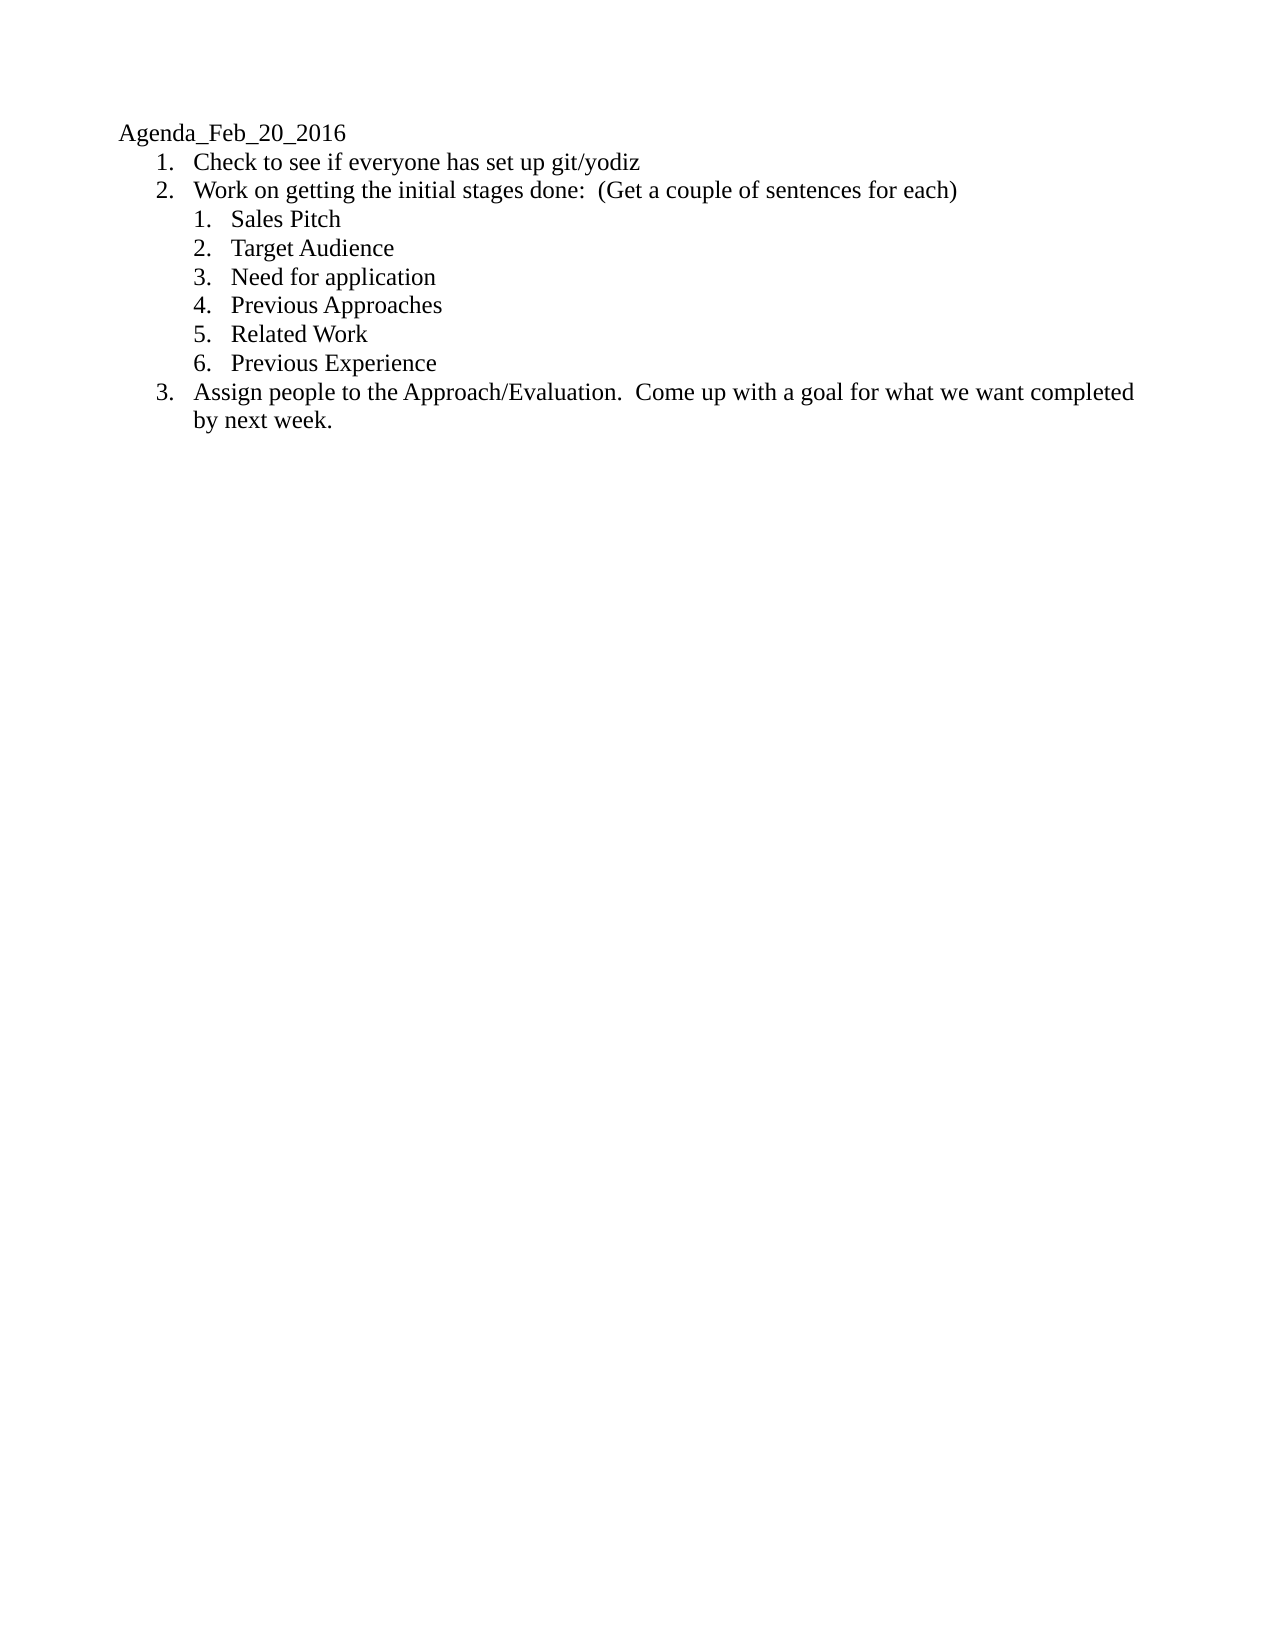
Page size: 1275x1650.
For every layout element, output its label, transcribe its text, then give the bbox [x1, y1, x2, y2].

list Previous Approaches [193, 291, 1157, 319]
list Assign people to the Approach/Evaluation. Come up with a goal for what we want completed by next week. [156, 377, 1157, 434]
list Work on getting the initial stages done: (Get a couple of sentences for each) [156, 176, 1157, 204]
list Check to see if everyone has set up git/yodiz [156, 147, 1157, 176]
list Need for application [193, 262, 1157, 291]
list Previous Experience [193, 348, 1157, 377]
list Target Audience [193, 233, 1157, 262]
list Sales Pitch [193, 204, 1157, 233]
list Related Work [193, 319, 1157, 348]
text Agenda_Feb_20_2016 [118, 118, 1157, 147]
